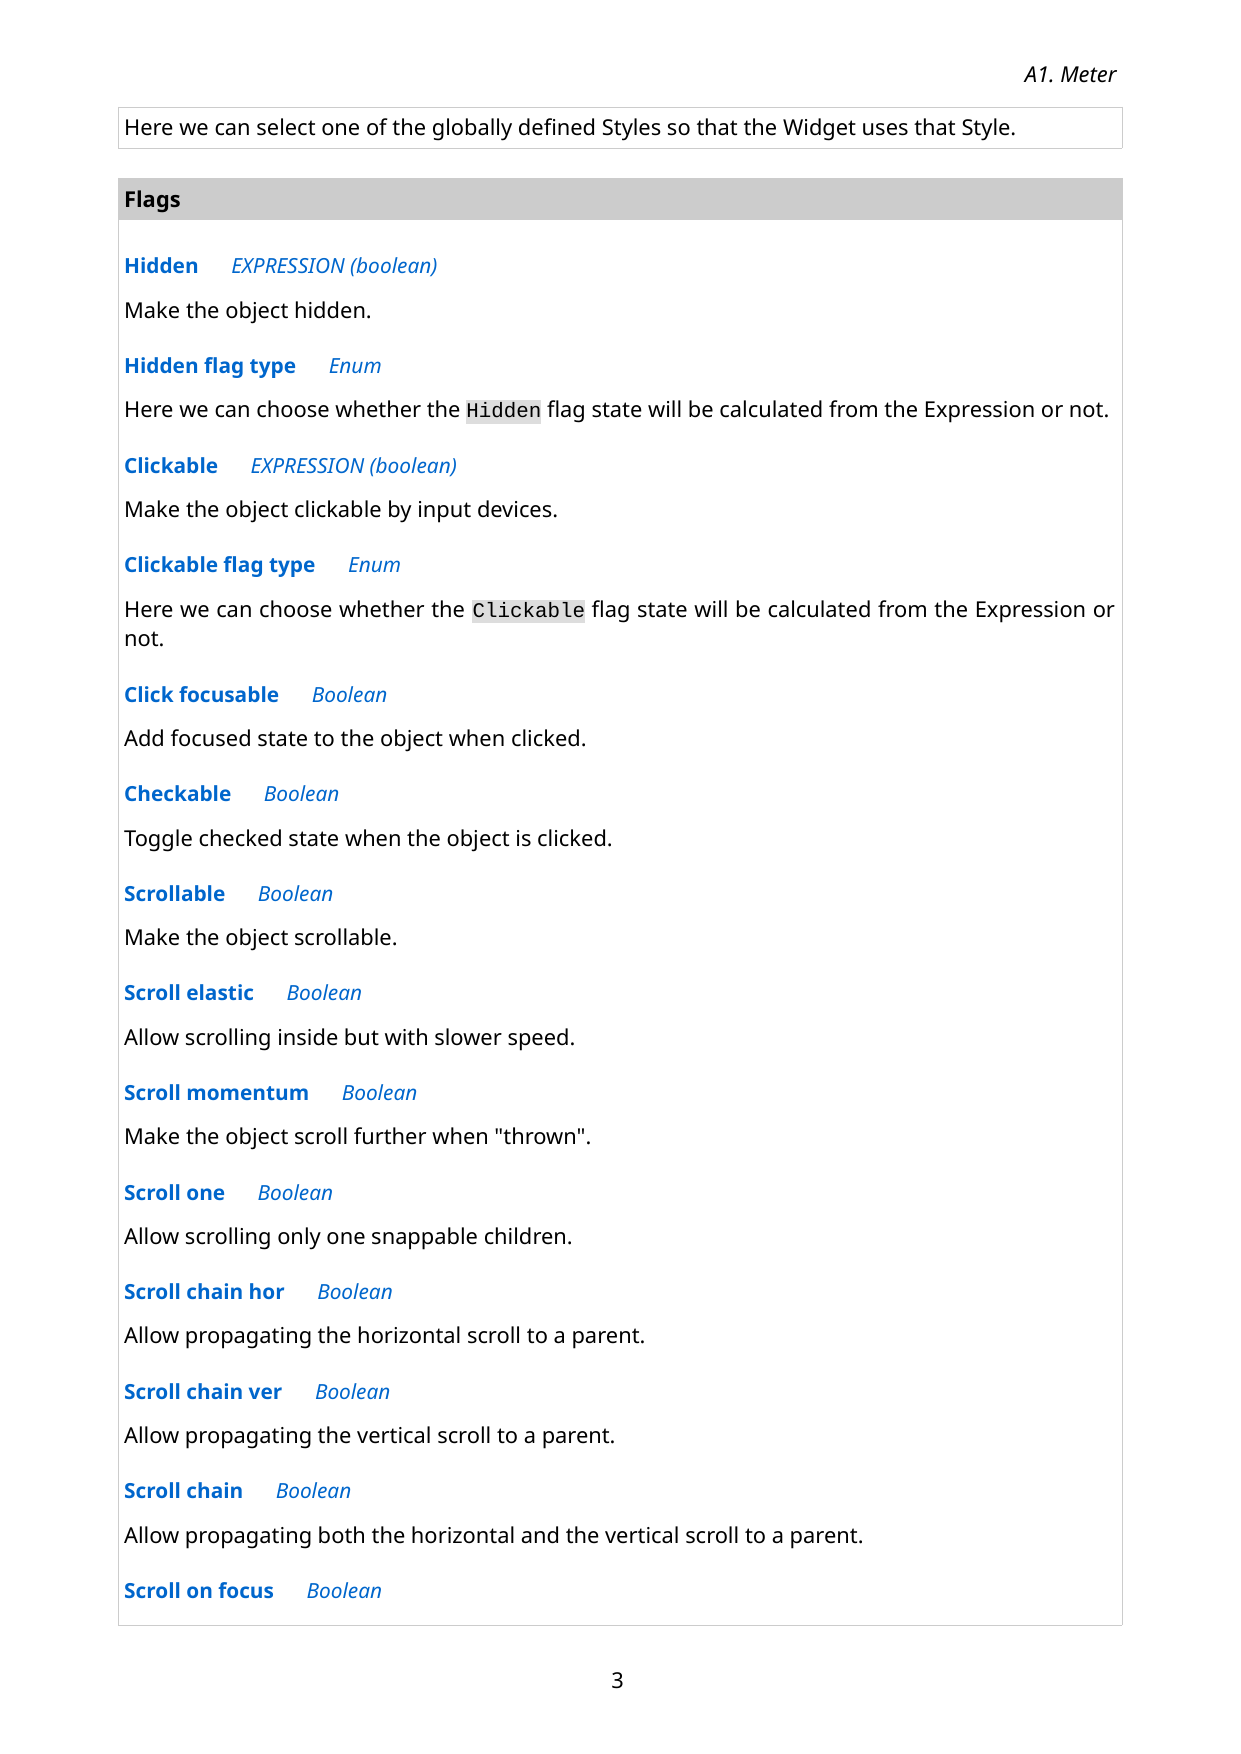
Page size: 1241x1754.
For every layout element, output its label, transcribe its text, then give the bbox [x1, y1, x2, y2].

table_header Flags [119, 179, 1122, 219]
table_cell Hidden EXPRESSION (boolean) Make the object hidden. Hidden flag type Enum Here we can choose whether the Hidden flag state will be calculated from the Expression or not. Clickable EXPRESSION (boolean) Make the object clickable by input devices. Clickable flag type Enum Here we can choose whether the Clickable flag state will be calculated from the Expression or not. Click focusable Boolean Add focused state to the object when clicked. Checkable Boolean Toggle checked state when the object is clicked. Scrollable Boolean Make the object scrollable. Scroll elastic Boolean Allow scrolling inside but with slower speed. Scroll momentum Boolean Make the object scroll further when "thrown". Scroll one Boolean Allow scrolling only one snappable children. Scroll chain hor Boolean Allow propagating the horizontal scroll to a parent. Scroll chain ver Boolean Allow propagating the vertical scroll to a parent. Scroll chain Boolean Allow propagating both the horizontal and the vertical scroll to a parent. Scroll on focus Boolean [119, 220, 1122, 1625]
table_cell Here we can select one of the globally defined Styles so that the Widget uses that Style. [119, 108, 1122, 148]
